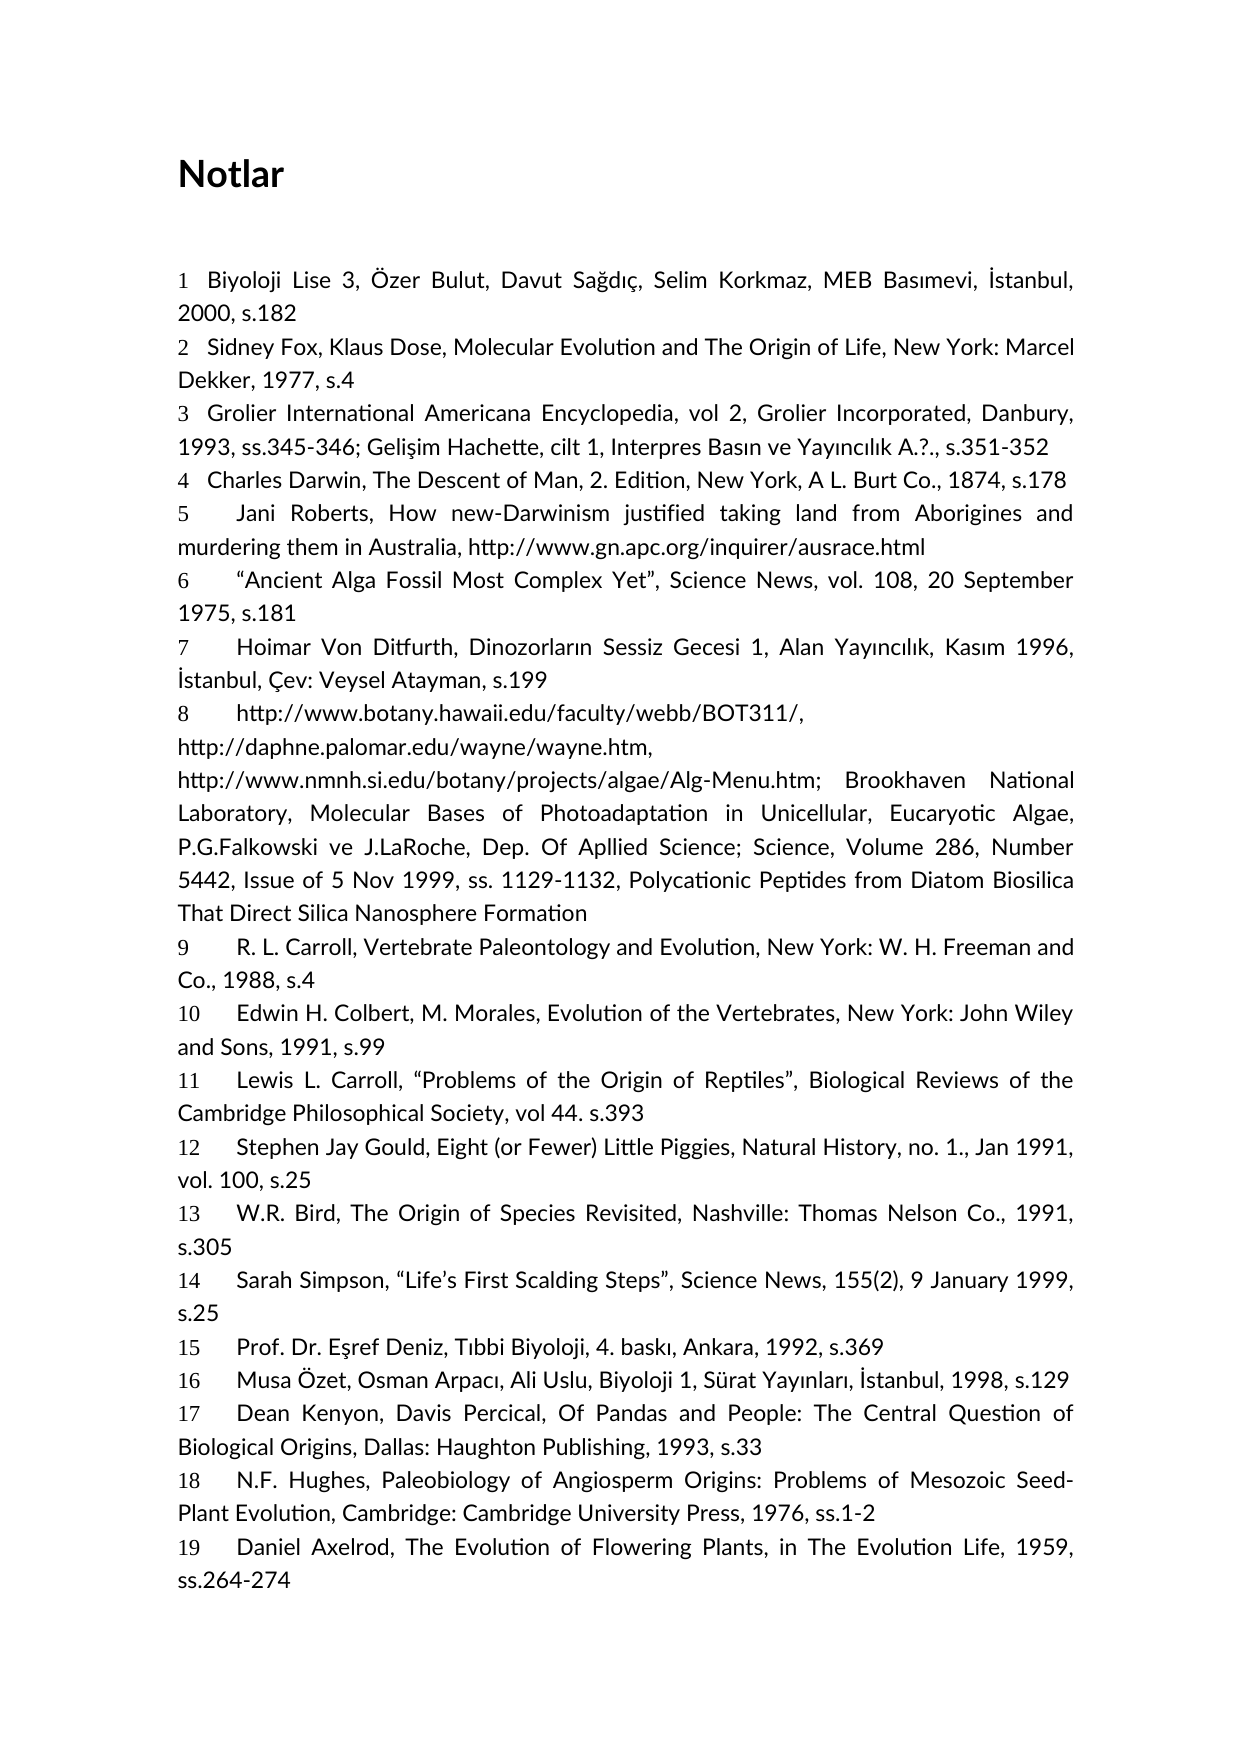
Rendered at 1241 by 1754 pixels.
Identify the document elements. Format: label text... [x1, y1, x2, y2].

list Grolier International Americana Encyclopedia, vol 2, Grolier Incorporated, Danbury, 1993, ss.345-346; Gelişim Hachette, cilt 1, Interpres Basın ve Yayıncılık A.?., s.351-352 [177, 395, 1075, 462]
list Musa Özet, Osman Arpacı, Ali Uslu, Biyoloji 1, Sürat Yayınları, İstanbul, 1998, s.129 [177, 1362, 1075, 1395]
list Sarah Simpson, “Life’s First Scalding Steps”, Science News, 155(2), 9 January 1999, s.25 [177, 1262, 1075, 1328]
list Charles Darwin, The Descent of Man, 2. Edition, New York, A L. Burt Co., 1874, s.178 [177, 462, 1075, 495]
list R. L. Carroll, Vertebrate Paleontology and Evolution, New York: W. H. Freeman and Co., 1988, s.4 [177, 928, 1075, 995]
list “Ancient Alga Fossil Most Complex Yet”, Science News, vol. 108, 20 September 1975, s.181 [177, 562, 1075, 628]
list Edwin H. Colbert, M. Morales, Evolution of the Vertebrates, New York: John Wiley and Sons, 1991, s.99 [177, 995, 1075, 1062]
list Biyoloji Lise 3, Özer Bulut, Davut Sağdıç, Selim Korkmaz, MEB Basımevi, İstanbul, 2000, s.182 [177, 262, 1075, 328]
list Lewis L. Carroll, “Problems of the Origin of Reptiles”, Biological Reviews of the Cambridge Philosophical Society, vol 44. s.393 [177, 1062, 1075, 1128]
list Daniel Axelrod, The Evolution of Flowering Plants, in The Evolution Life, 1959, ss.264-274 [177, 1528, 1075, 1595]
subtitle Notlar [177, 150, 1075, 195]
list Jani Roberts, How new-Darwinism justified taking land from Aborigines and murdering them in Australia, http://www.gn.apc.org/inquirer/ausrace.html [177, 495, 1075, 562]
list Dean Kenyon, Davis Percical, Of Pandas and People: The Central Question of Biological Origins, Dallas: Haughton Publishing, 1993, s.33 [177, 1395, 1075, 1462]
list N.F. Hughes, Paleobiology of Angiosperm Origins: Problems of Mesozoic Seed-Plant Evolution, Cambridge: Cambridge University Press, 1976, ss.1-2 [177, 1462, 1075, 1528]
list http://www.botany.hawaii.edu/faculty/webb/BOT311/, http://daphne.palomar.edu/wayne/wayne.htm, http://www.nmnh.si.edu/botany/projects/algae/Alg-Menu.htm; Brookhaven National Laboratory, Molecular Bases of Photoadaptation in Unicellular, Eucaryotic Algae, P.G.Falkowski ve J.LaRoche, Dep. Of Apllied Science; Science, Volume 286, Number 5442, Issue of 5 Nov 1999, ss. 1129-1132, Polycationic Peptides from Diatom Biosilica That Direct Silica Nanosphere Formation [177, 695, 1075, 928]
list W.R. Bird, The Origin of Species Revisited, Nashville: Thomas Nelson Co., 1991, s.305 [177, 1195, 1075, 1262]
list Sidney Fox, Klaus Dose, Molecular Evolution and The Origin of Life, New York: Marcel Dekker, 1977, s.4 [177, 328, 1075, 395]
list Stephen Jay Gould, Eight (or Fewer) Little Piggies, Natural History, no. 1., Jan 1991, vol. 100, s.25 [177, 1128, 1075, 1195]
list Prof. Dr. Eşref Deniz, Tıbbi Biyoloji, 4. baskı, Ankara, 1992, s.369 [177, 1328, 1075, 1362]
list Hoimar Von Ditfurth, Dinozorların Sessiz Gecesi 1, Alan Yayıncılık, Kasım 1996, İstanbul, Çev: Veysel Atayman, s.199 [177, 628, 1075, 695]
